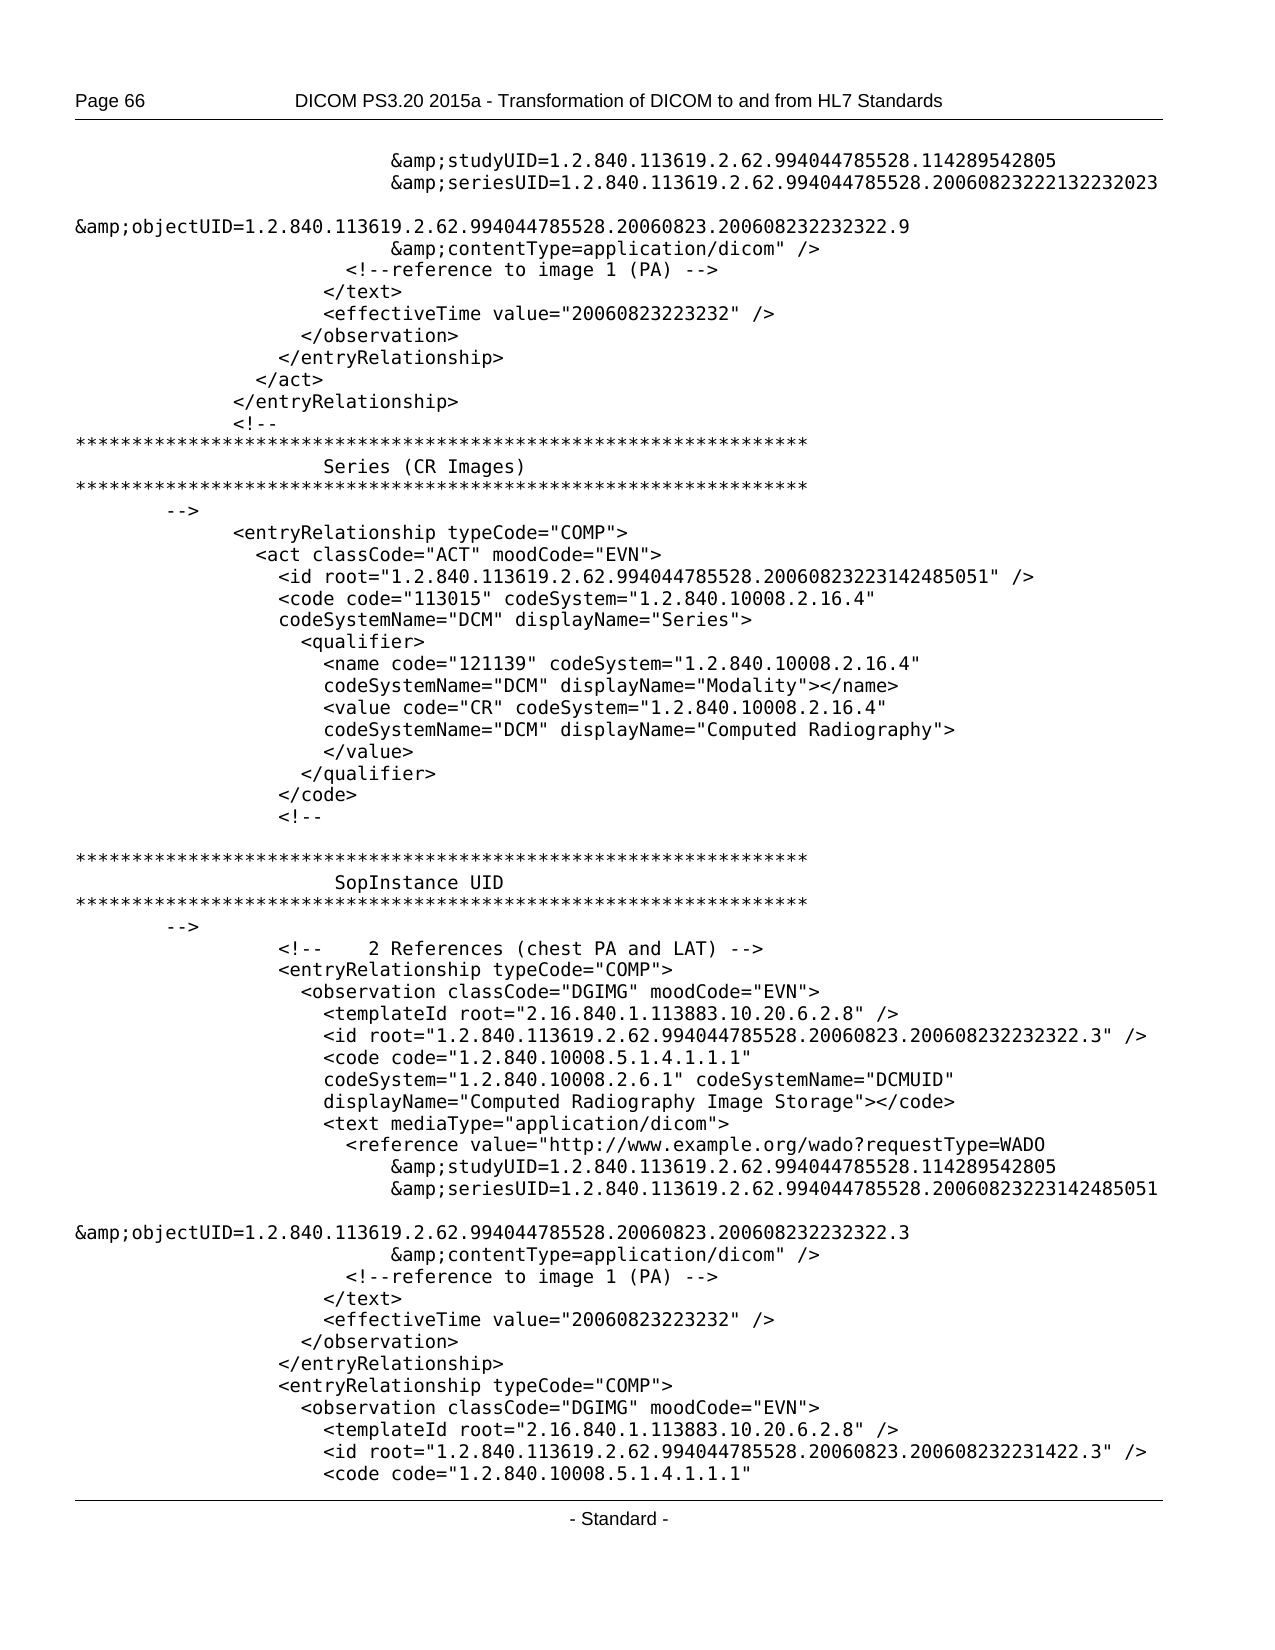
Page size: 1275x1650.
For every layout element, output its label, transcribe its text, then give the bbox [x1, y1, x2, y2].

text &amp;studyUID=1.2.840.113619.2.62.994044785528.114289542805 &amp;seriesUID=1.2.840.113619.2.62.994044785528.20060823222132232023 &amp;objectUID=1.2.840.113619.2.62.994044785528.20060823.200608232232322.9 &amp;contentType=application/dicom" /> <!--reference to image 1 (PA) --> </text> <effectiveTime value="20060823223232" /> </observation> </entryRelationship> </act> </entryRelationship> <!-- ***************************************************************** Series (CR Images) ***************************************************************** --> <entryRelationship typeCode="COMP"> <act classCode="ACT" moodCode="EVN"> <id root="1.2.840.113619.2.62.994044785528.20060823223142485051" /> <code code="113015" codeSystem="1.2.840.10008.2.16.4" codeSystemName="DCM" displayName="Series"> <qualifier> <name code="121139" codeSystem="1.2.840.10008.2.16.4" codeSystemName="DCM" displayName="Modality"></name> <value code="CR" codeSystem="1.2.840.10008.2.16.4" codeSystemName="DCM" displayName="Computed Radiography"> </value> </qualifier> </code> <!-- ***************************************************************** SopInstance UID ***************************************************************** --> <!-- 2 References (chest PA and LAT) --> <entryRelationship typeCode="COMP"> <observation classCode="DGIMG" moodCode="EVN"> <templateId root="2.16.840.1.113883.10.20.6.2.8" /> <id root="1.2.840.113619.2.62.994044785528.20060823.200608232232322.3" /> <code code="1.2.840.10008.5.1.4.1.1.1" codeSystem="1.2.840.10008.2.6.1" codeSystemName="DCMUID" displayName="Computed Radiography Image Storage"></code> <text mediaType="application/dicom"> <reference value="http://www.example.org/wado?requestType=WADO &amp;studyUID=1.2.840.113619.2.62.994044785528.114289542805 &amp;seriesUID=1.2.840.113619.2.62.994044785528.20060823223142485051 &amp;objectUID=1.2.840.113619.2.62.994044785528.20060823.200608232232322.3 &amp;contentType=application/dicom" /> <!--reference to image 1 (PA) --> </text> <effectiveTime value="20060823223232" /> </observation> </entryRelationship> <entryRelationship typeCode="COMP"> <observation classCode="DGIMG" moodCode="EVN"> <templateId root="2.16.840.1.113883.10.20.6.2.8" /> <id root="1.2.840.113619.2.62.994044785528.20060823.200608232231422.3" /> <code code="1.2.840.10008.5.1.4.1.1.1" [75, 150, 1162, 1484]
